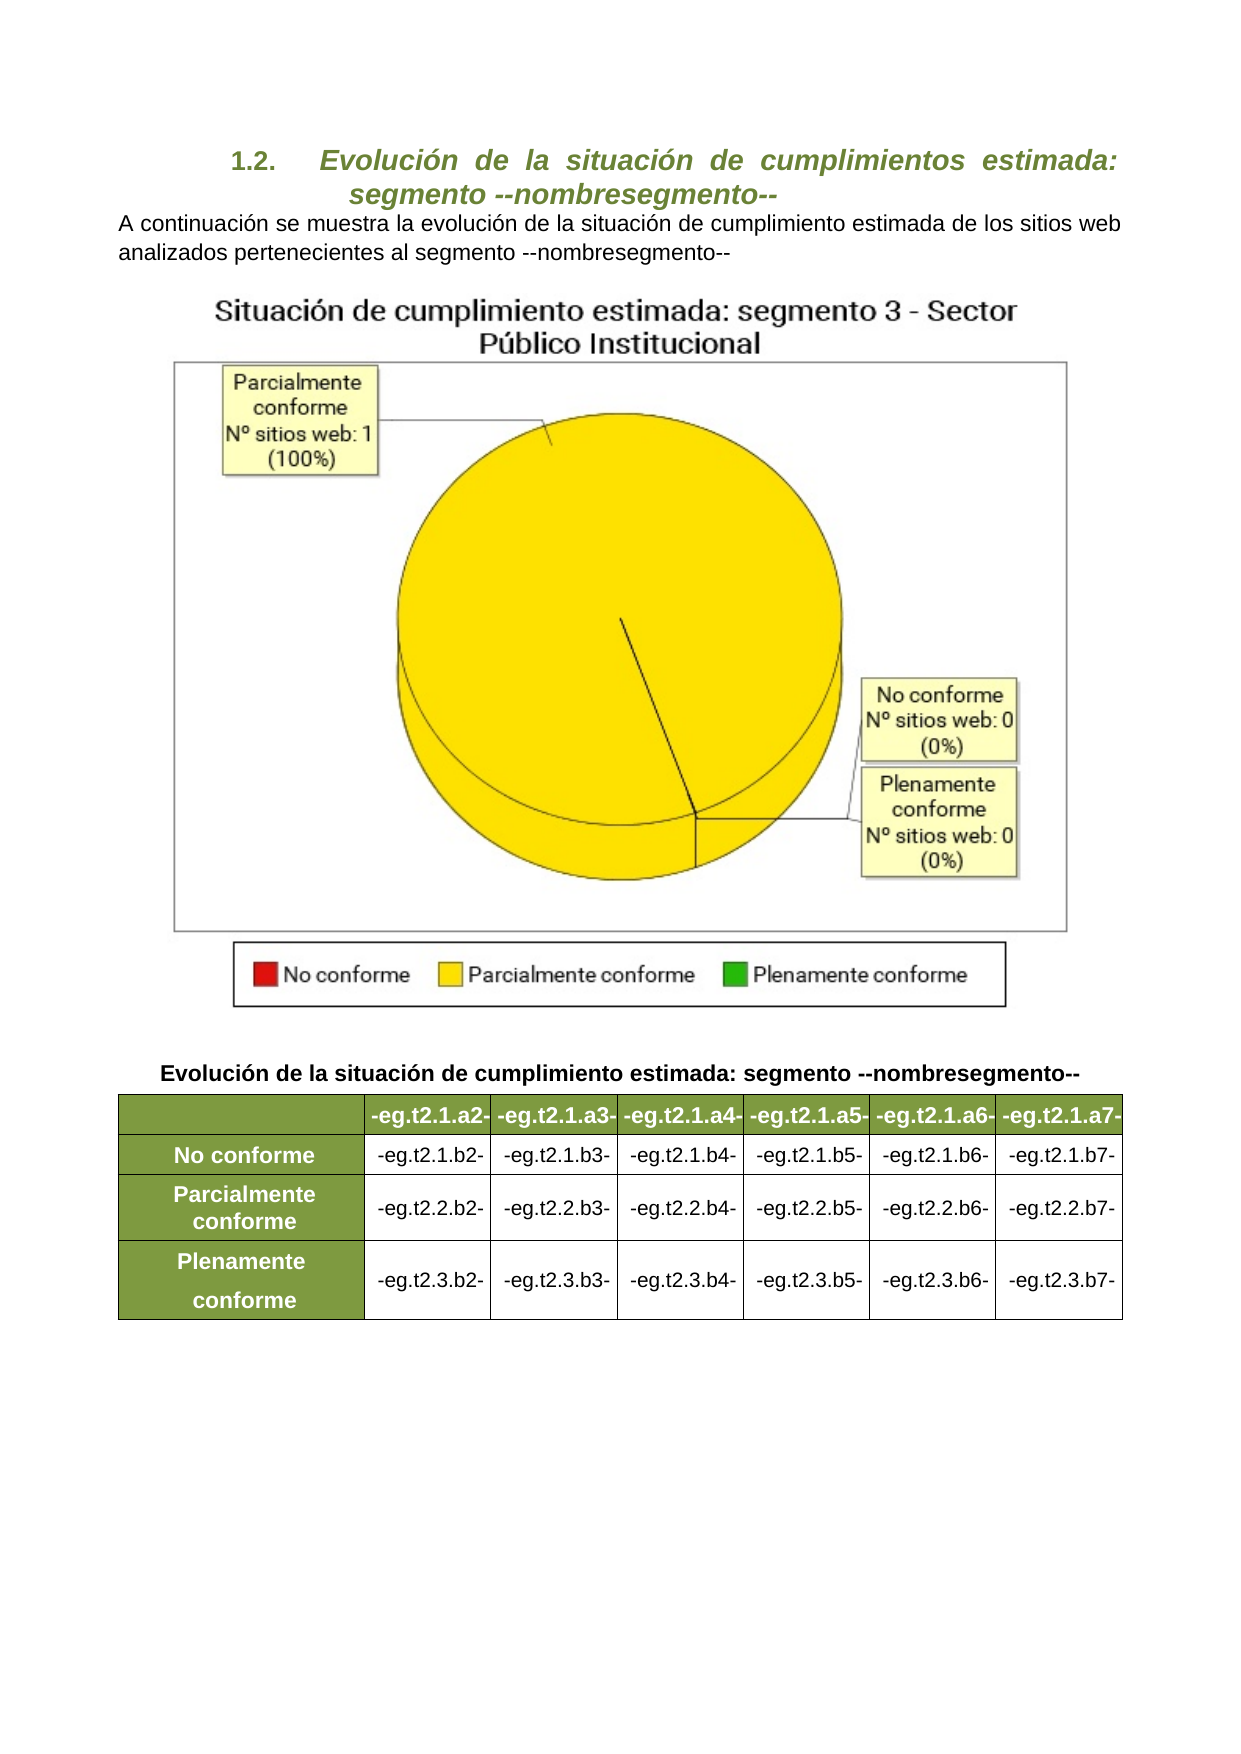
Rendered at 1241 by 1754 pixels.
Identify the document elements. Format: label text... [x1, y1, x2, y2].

table_cell -eg.t2.2.b6- [870, 1175, 995, 1240]
table_cell -eg.t2.1.b5- [744, 1135, 869, 1174]
table_cell -eg.t2.2.b7- [996, 1175, 1122, 1240]
table_cell -eg.t2.1.b4- [618, 1135, 743, 1174]
table_cell -eg.t2.1.b3- [491, 1135, 617, 1174]
table_cell -eg.t2.3.b4- [618, 1241, 743, 1319]
table_cell No conforme [119, 1135, 364, 1174]
table_cell -eg.t2.3.b2- [365, 1241, 490, 1319]
table_cell Parcialmente conforme [119, 1175, 364, 1240]
table_header -eg.t2.1.a5- [744, 1095, 869, 1134]
table_cell -eg.t2.1.b7- [996, 1135, 1122, 1174]
picture [166, 293, 1074, 1009]
table_header -eg.t2.1.a6- [870, 1095, 995, 1134]
table_header -eg.t2.1.a4- [618, 1095, 743, 1134]
table_cell -eg.t2.2.b3- [491, 1175, 617, 1240]
table_header [119, 1095, 364, 1134]
table_cell -eg.t2.3.b3- [491, 1241, 617, 1319]
table_cell -eg.t2.2.b4- [618, 1175, 743, 1240]
table_cell -eg.t2.3.b6- [870, 1241, 995, 1319]
table_cell -eg.t2.2.b5- [744, 1175, 869, 1240]
table_cell -eg.t2.1.b6- [870, 1135, 995, 1174]
text Evolución de la situación de cumplimiento estimada: segmento --nombresegmento-- [118, 1060, 1122, 1087]
text A continuación se muestra la evolución de la situación de cumplimiento estimada de los sitios web analizados pertenecientes al segmento --nombresegmento-- [118, 210, 1122, 266]
table_cell -eg.t2.2.b2- [365, 1175, 490, 1240]
table_cell -eg.t2.1.b2- [365, 1135, 490, 1174]
table_cell Plenamente conforme [119, 1241, 364, 1319]
table_header -eg.t2.1.a7- [996, 1095, 1122, 1134]
table_cell -eg.t2.3.b5- [744, 1241, 869, 1319]
table_cell -eg.t2.3.b7- [996, 1241, 1122, 1319]
table_header -eg.t2.1.a2- [365, 1095, 490, 1134]
table_header -eg.t2.1.a3- [491, 1095, 617, 1134]
subtitle Evolución de la situación de cumplimientos estimada: segmento --nombresegmento-- [231, 143, 1122, 210]
